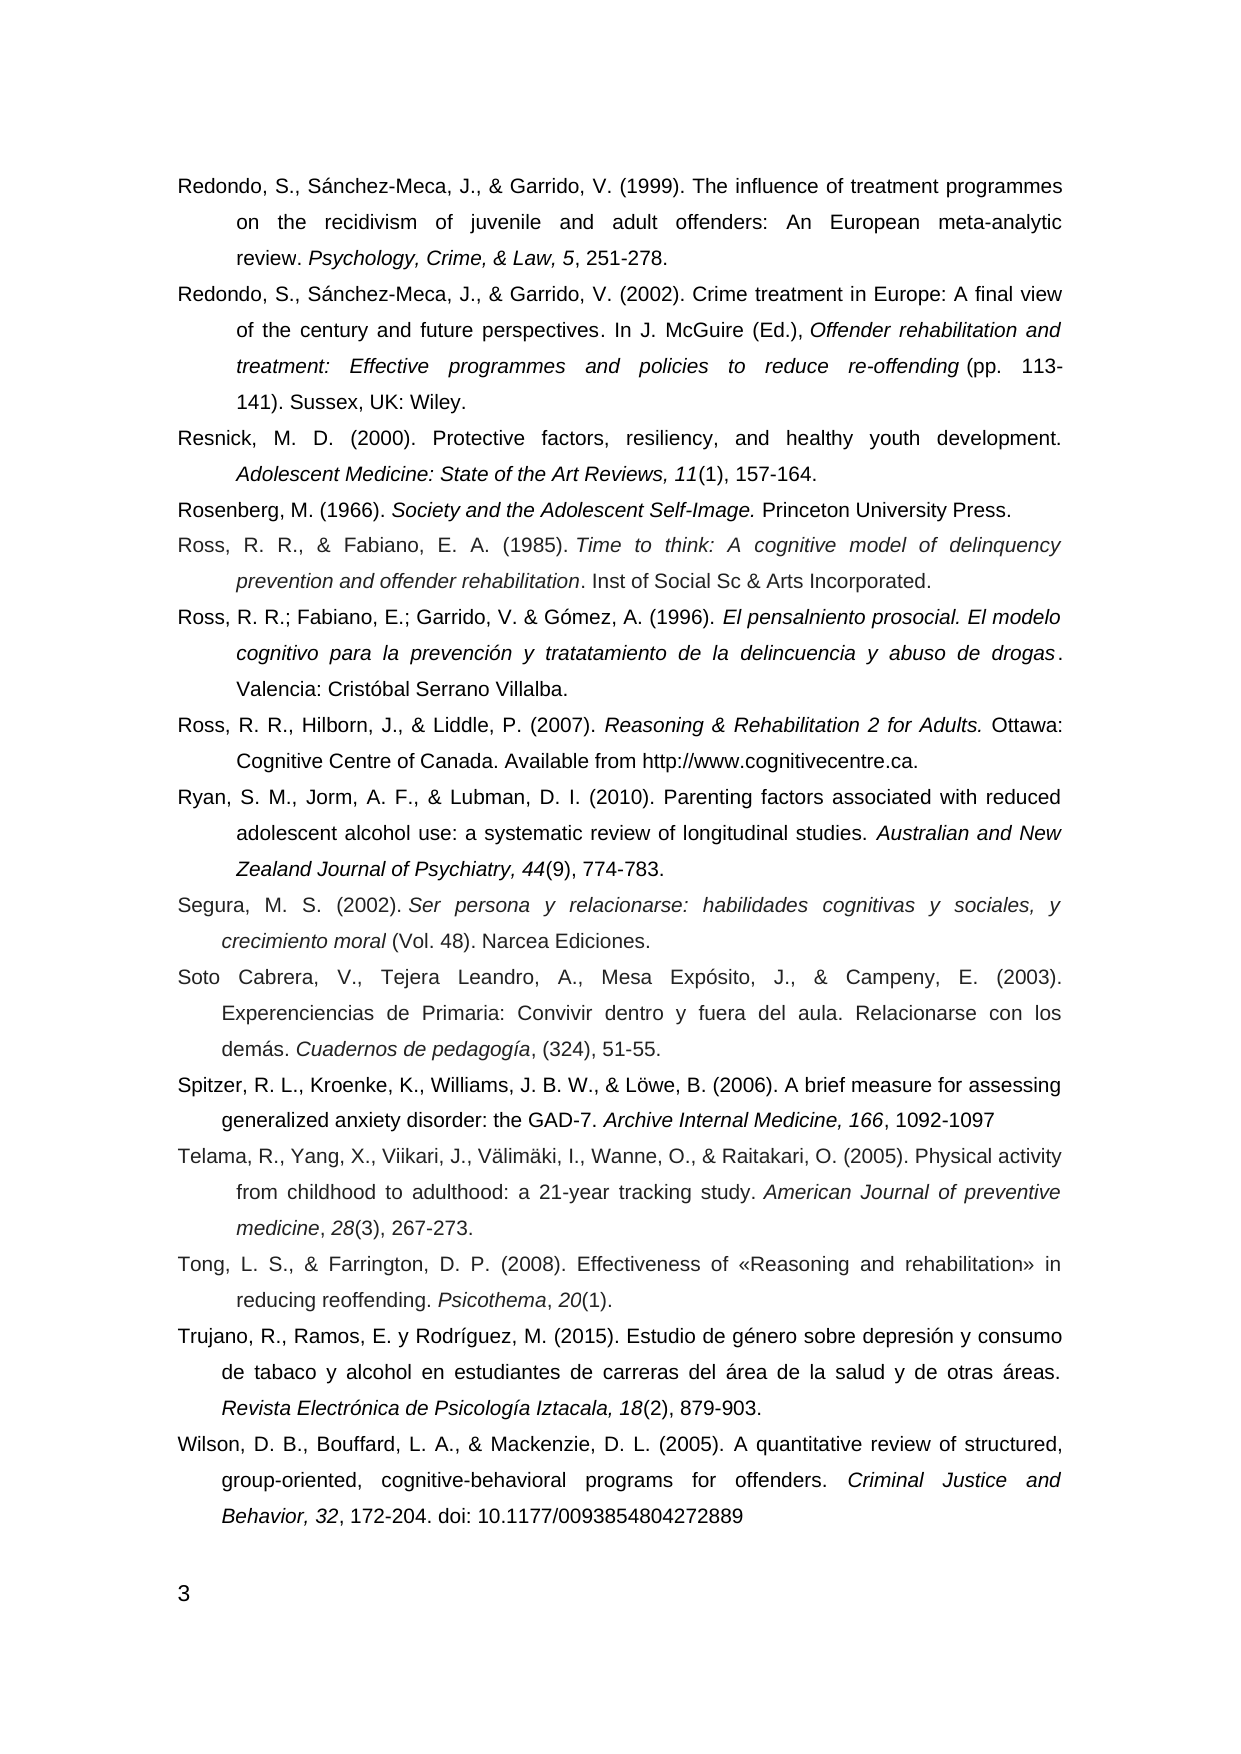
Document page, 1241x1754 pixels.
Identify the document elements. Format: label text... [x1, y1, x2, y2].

text Tong, L. S., & Farrington, D. P. (2008). Effectiveness of «Reasoning and rehabilitation» in reducing reoffending. Psicothema, 20(1). [177, 1252, 1063, 1312]
text Segura, M. S. (2002). Ser persona y relacionarse: habilidades cognitivas y sociales, y crecimiento moral (Vol. 48). Narcea Ediciones. [177, 893, 1063, 953]
text Redondo, S., Sánchez-Meca, J., & Garrido, V. (2002). Crime treatment in Europe: A final view of the century and future perspectives. In J. McGuire (Ed.), Offender rehabilitation and treatment: Effective programmes and policies to reduce re-offending (pp. 113-141). Sussex, UK: Wiley. [177, 282, 1063, 413]
text Redondo, S., Sánchez-Meca, J., & Garrido, V. (1999). The influence of treatment programmes on the recidivism of juvenile and adult offenders: An European meta-analytic review. Psychology, Crime, & Law, 5, 251-278. [177, 174, 1063, 270]
text Ryan, S. M., Jorm, A. F., & Lubman, D. I. (2010). Parenting factors associated with reduced adolescent alcohol use: a systematic review of longitudinal studies. Australian and New Zealand Journal of Psychiatry, 44(9), 774-783. [177, 785, 1063, 881]
text Rosenberg, M. (1966). Society and the Adolescent Self-Image. Princeton University Press. [177, 497, 1063, 521]
text Spitzer, R. L., Kroenke, K., Williams, J. B. W., & Löwe, B. (2006). A brief measure for assessing generalized anxiety disorder: the GAD-7. Archive Internal Medicine, 166, 1092-1097 [177, 1072, 1063, 1132]
text Ross, R. R., & Fabiano, E. A. (1985). Time to think: A cognitive model of delinquency prevention and offender rehabilitation. Inst of Social Sc & Arts Incorporated. [177, 533, 1063, 593]
text Trujano, R., Ramos, E. y Rodríguez, M. (2015). Estudio de género sobre depresión y consumo de tabaco y alcohol en estudiantes de carreras del área de la salud y de otras áreas. Revista Electrónica de Psicología Iztacala, 18(2), 879-903. [177, 1324, 1063, 1420]
text Soto Cabrera, V., Tejera Leandro, A., Mesa Expósito, J., & Campeny, E. (2003). Experenciencias de Primaria: Convivir dentro y fuera del aula. Relacionarse con los demás. Cuadernos de pedagogía, (324), 51-55. [177, 964, 1063, 1060]
text Wilson, D. B., Bouffard, L. A., & Mackenzie, D. L. (2005). A quantitative review of structured, group-oriented, cognitive-behavioral programs for offenders. Criminal Justice and Behavior, 32, 172-204. doi: 10.1177/0093854804272889 [177, 1432, 1063, 1528]
text Ross, R. R.; Fabiano, E.; Garrido, V. & Gómez, A. (1996). El pensalniento prosocial. El modelo cognitivo para la prevención y tratatamiento de la delincuencia y abuso de drogas. Valencia: Cristóbal Serrano Villalba. [177, 605, 1063, 701]
text Ross, R. R., Hilborn, J., & Liddle, P. (2007). Reasoning & Rehabilitation 2 for Adults. Ottawa: Cognitive Centre of Canada. Available from http://www.cognitivecentre.ca. [177, 713, 1063, 773]
text Resnick, M. D. (2000). Protective factors, resiliency, and healthy youth development. Adolescent Medicine: State of the Art Reviews, 11(1), 157-164. [177, 426, 1063, 485]
text Telama, R., Yang, X., Viikari, J., Välimäki, I., Wanne, O., & Raitakari, O. (2005). Physical activity from childhood to adulthood: a 21-year tracking study. American Journal of preventive medicine, 28(3), 267-273. [177, 1144, 1063, 1240]
